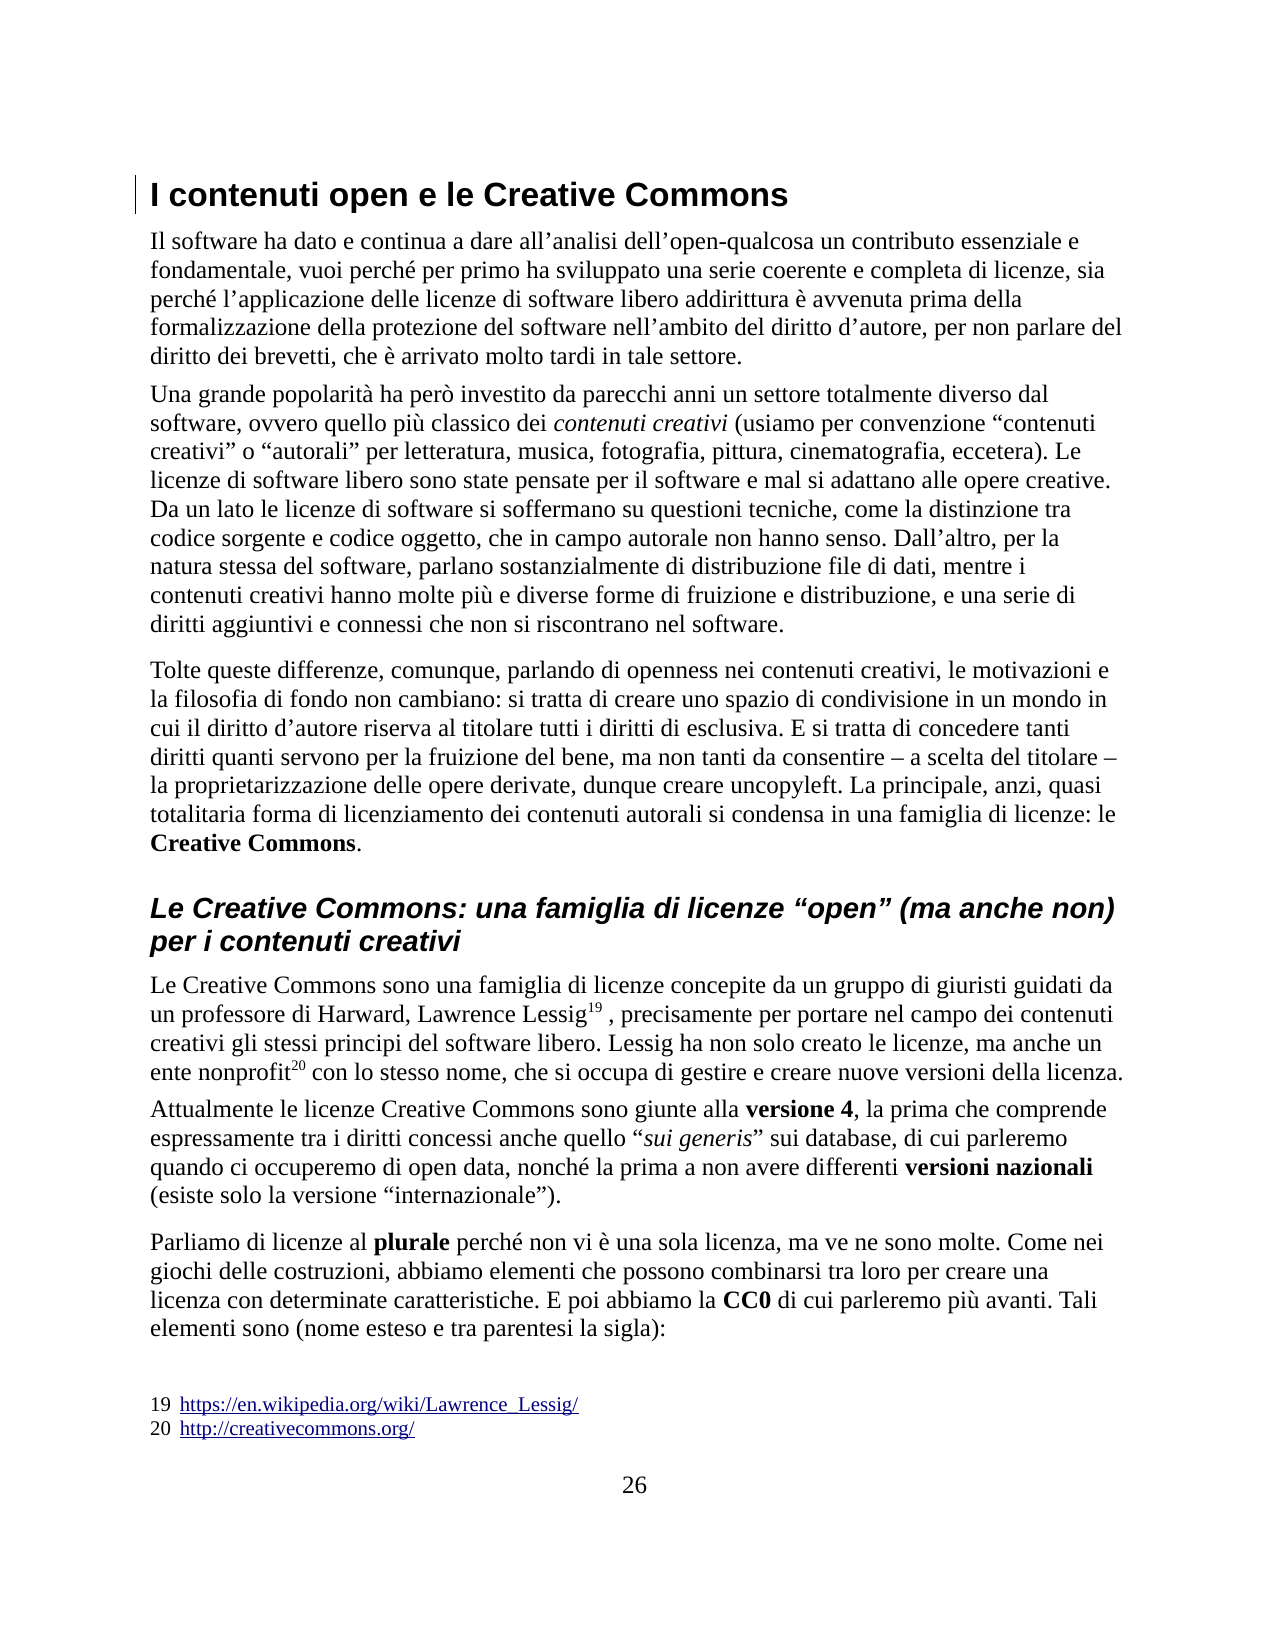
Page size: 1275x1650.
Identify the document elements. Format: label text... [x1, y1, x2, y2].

text https://en.wikipedia.org/wiki/Lawrence_Lessig/ [150, 1392, 1125, 1416]
text Tolte queste differenze, comunque, parlando di openness nei contenuti creativi, le motivazioni e la filosofia di fondo non cambiano: si tratta di creare uno spazio di condivisione in un mondo in cui il diritto d’autore riserva al titolare tutti i diritti di esclusiva. E si tratta di concedere tanti diritti quanti servono per la fruizione del bene, ma non tanti da consentire – a scelta del titolare – la proprietarizzazione delle opere derivate, dunque creare uncopyleft. La principale, anzi, quasi totalitaria forma di licenziamento dei contenuti autorali si condensa in una famiglia di licenze: le Creative Commons. [150, 656, 1125, 857]
text Le Creative Commons sono una famiglia di licenze concepite da un gruppo di giuristi guidati da un professore di Harward, Lawrence Lessig , precisamente per portare nel campo dei contenuti creativi gli stessi principi del software libero. Lessig ha non solo creato le licenze, ma anche un ente nonprofit con lo stesso nome, che si occupa di gestire e creare nuove versioni della licenza. [150, 970, 1125, 1085]
subtitle I contenuti open e le Creative Commons [150, 175, 1125, 214]
subtitle Le Creative Commons: una famiglia di licenze “open” (ma anche non) per i contenuti creativi [150, 891, 1125, 958]
text http://creativecommons.org/ [150, 1416, 1125, 1440]
text Il software ha dato e continua a dare all’analisi dell’open-qualcosa un contributo essenziale e fondamentale, vuoi perché per primo ha sviluppato una serie coerente e completa di licenze, sia perché l’applicazione delle licenze di software libero addirittura è avvenuta prima della formalizzazione della protezione del software nell’ambito del diritto d’autore, per non parlare del diritto dei brevetti, che è arrivato molto tardi in tale settore. [150, 226, 1125, 370]
text Una grande popolarità ha però investito da parecchi anni un settore totalmente diverso dal software, ovvero quello più classico dei contenuti creativi (usiamo per convenzione “contenuti creativi” o “autorali” per letteratura, musica, fotografia, pittura, cinematografia, eccetera). Le licenze di software libero sono state pensate per il software e mal si adattano alle opere creative. Da un lato le licenze di software si soffermano su questioni tecniche, come la distinzione tra codice sorgente e codice oggetto, che in campo autorale non hanno senso. Dall’altro, per la natura stessa del software, parlano sostanzialmente di distribuzione file di dati, mentre i contenuti creativi hanno molte più e diverse forme di fruizione e distribuzione, e una serie di diritti aggiuntivi e connessi che non si riscontrano nel software. [150, 379, 1125, 638]
text Attualmente le licenze Creative Commons sono giunte alla versione 4, la prima che comprende espressamente tra i diritti concessi anche quello “sui generis” sui database, di cui parleremo quando ci occuperemo di open data, nonché la prima a non avere differenti versioni nazionali (esiste solo la versione “internazionale”). [150, 1094, 1125, 1209]
text Parliamo di licenze al plurale perché non vi è una sola licenza, ma ve ne sono molte. Come nei giochi delle costruzioni, abbiamo elementi che possono combinarsi tra loro per creare una licenza con determinate caratteristiche. E poi abbiamo la CC0 di cui parleremo più avanti. Tali elementi sono (nome esteso e tra parentesi la sigla): [150, 1227, 1125, 1342]
